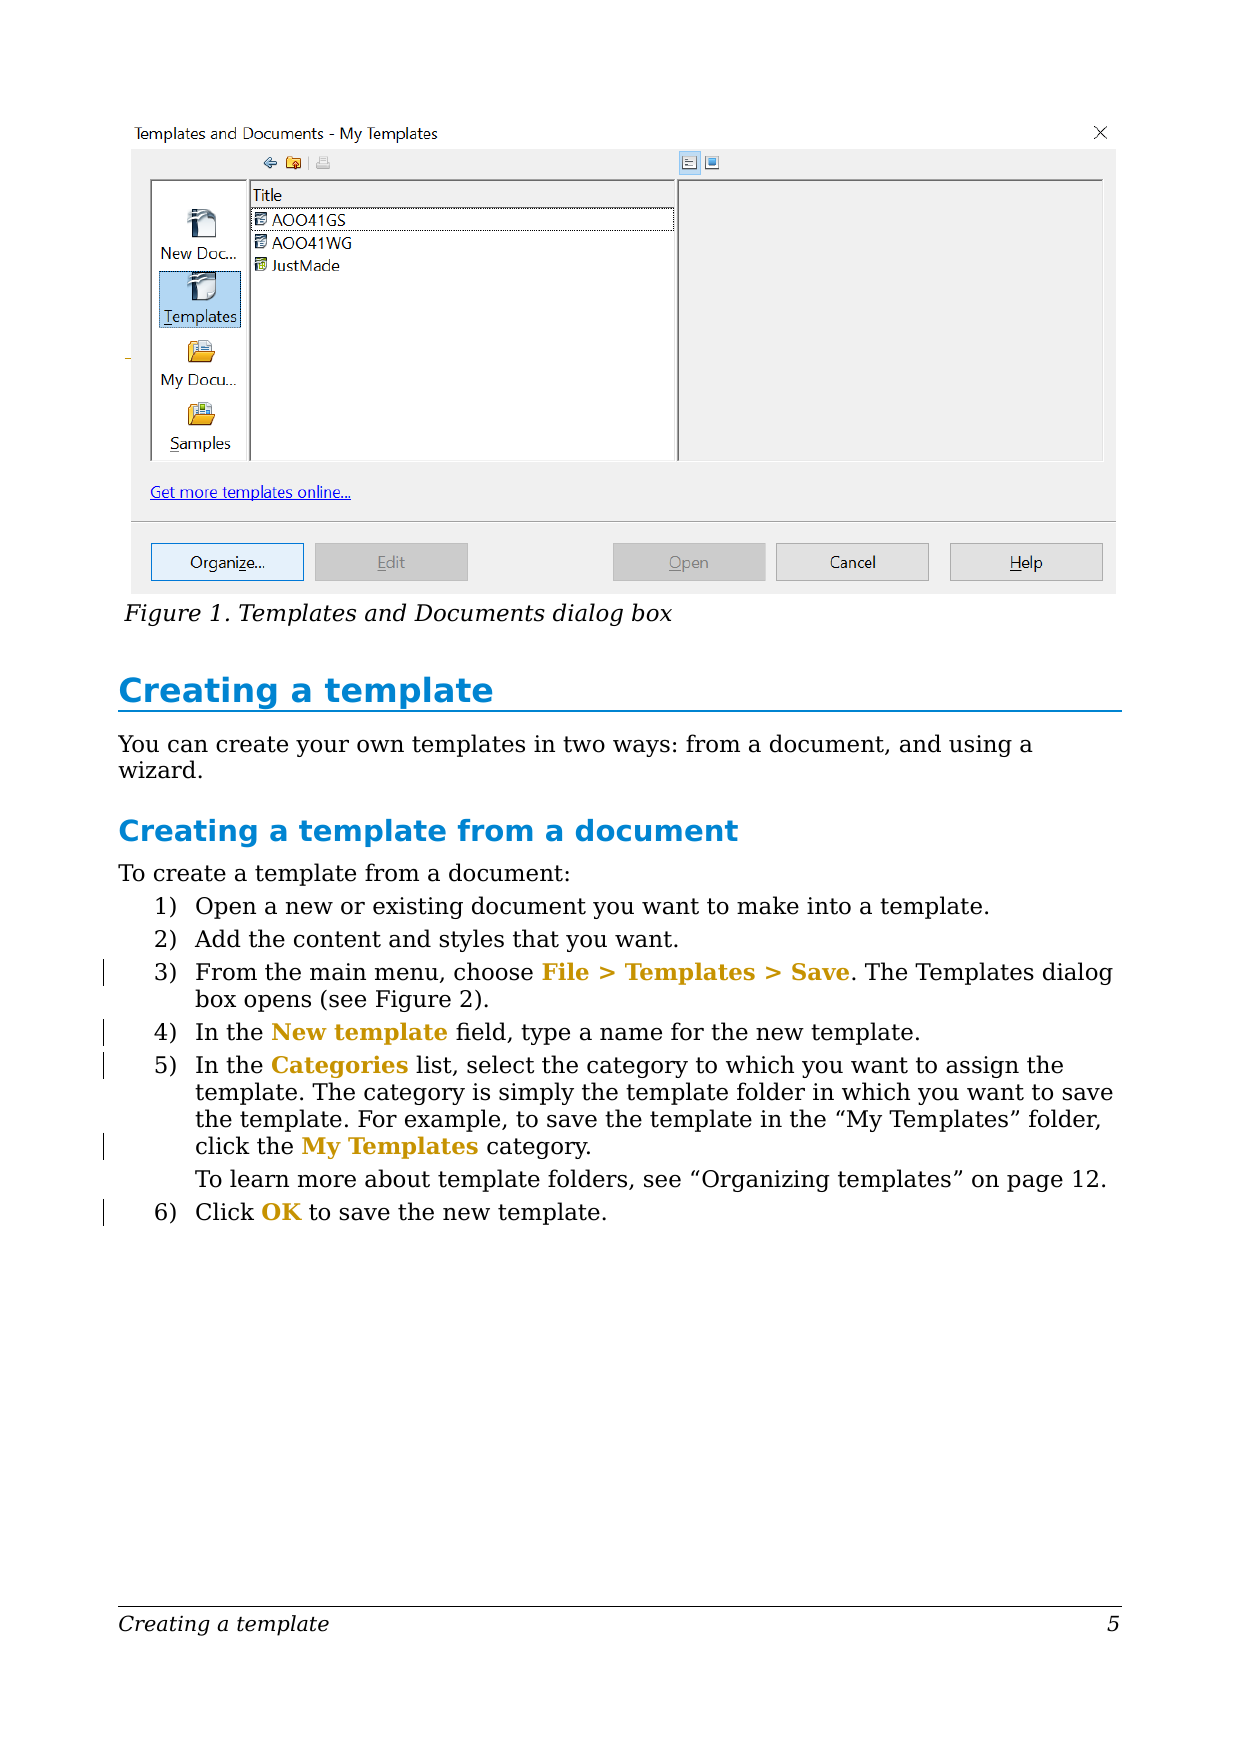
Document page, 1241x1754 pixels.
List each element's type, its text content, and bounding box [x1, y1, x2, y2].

list Click OK to save the new template. [177, 1199, 1122, 1226]
subtitle Creating a template from a document [118, 814, 1122, 848]
list From the main menu, choose File > Templates > Save. The Templates dialog box opens (see Figure 2). [177, 959, 1122, 1013]
subtitle Creating a template [118, 671, 1122, 710]
list Add the content and styles that you want. [177, 926, 1122, 953]
list You can create your own templates in two ways: from a document, and using a wizard. [118, 731, 1122, 784]
list Open a new or existing document you want to make into a template. [177, 893, 1122, 920]
picture [131, 118, 1116, 594]
list In the New template field, type a name for the new template. [177, 1019, 1122, 1046]
list To learn more about template folders, see “Organizing templates” on page 12. [177, 1166, 1122, 1192]
list In the Categories list, select the category to which you want to assign the template. The category is simply the template folder in which you want to save the template. For example, to save the template in the “My Templates” folder, click the My Templates category. [177, 1052, 1122, 1159]
text Figure 1. Templates and Documents dialog box [124, 600, 1116, 627]
list To create a template from a document: [118, 860, 1122, 887]
